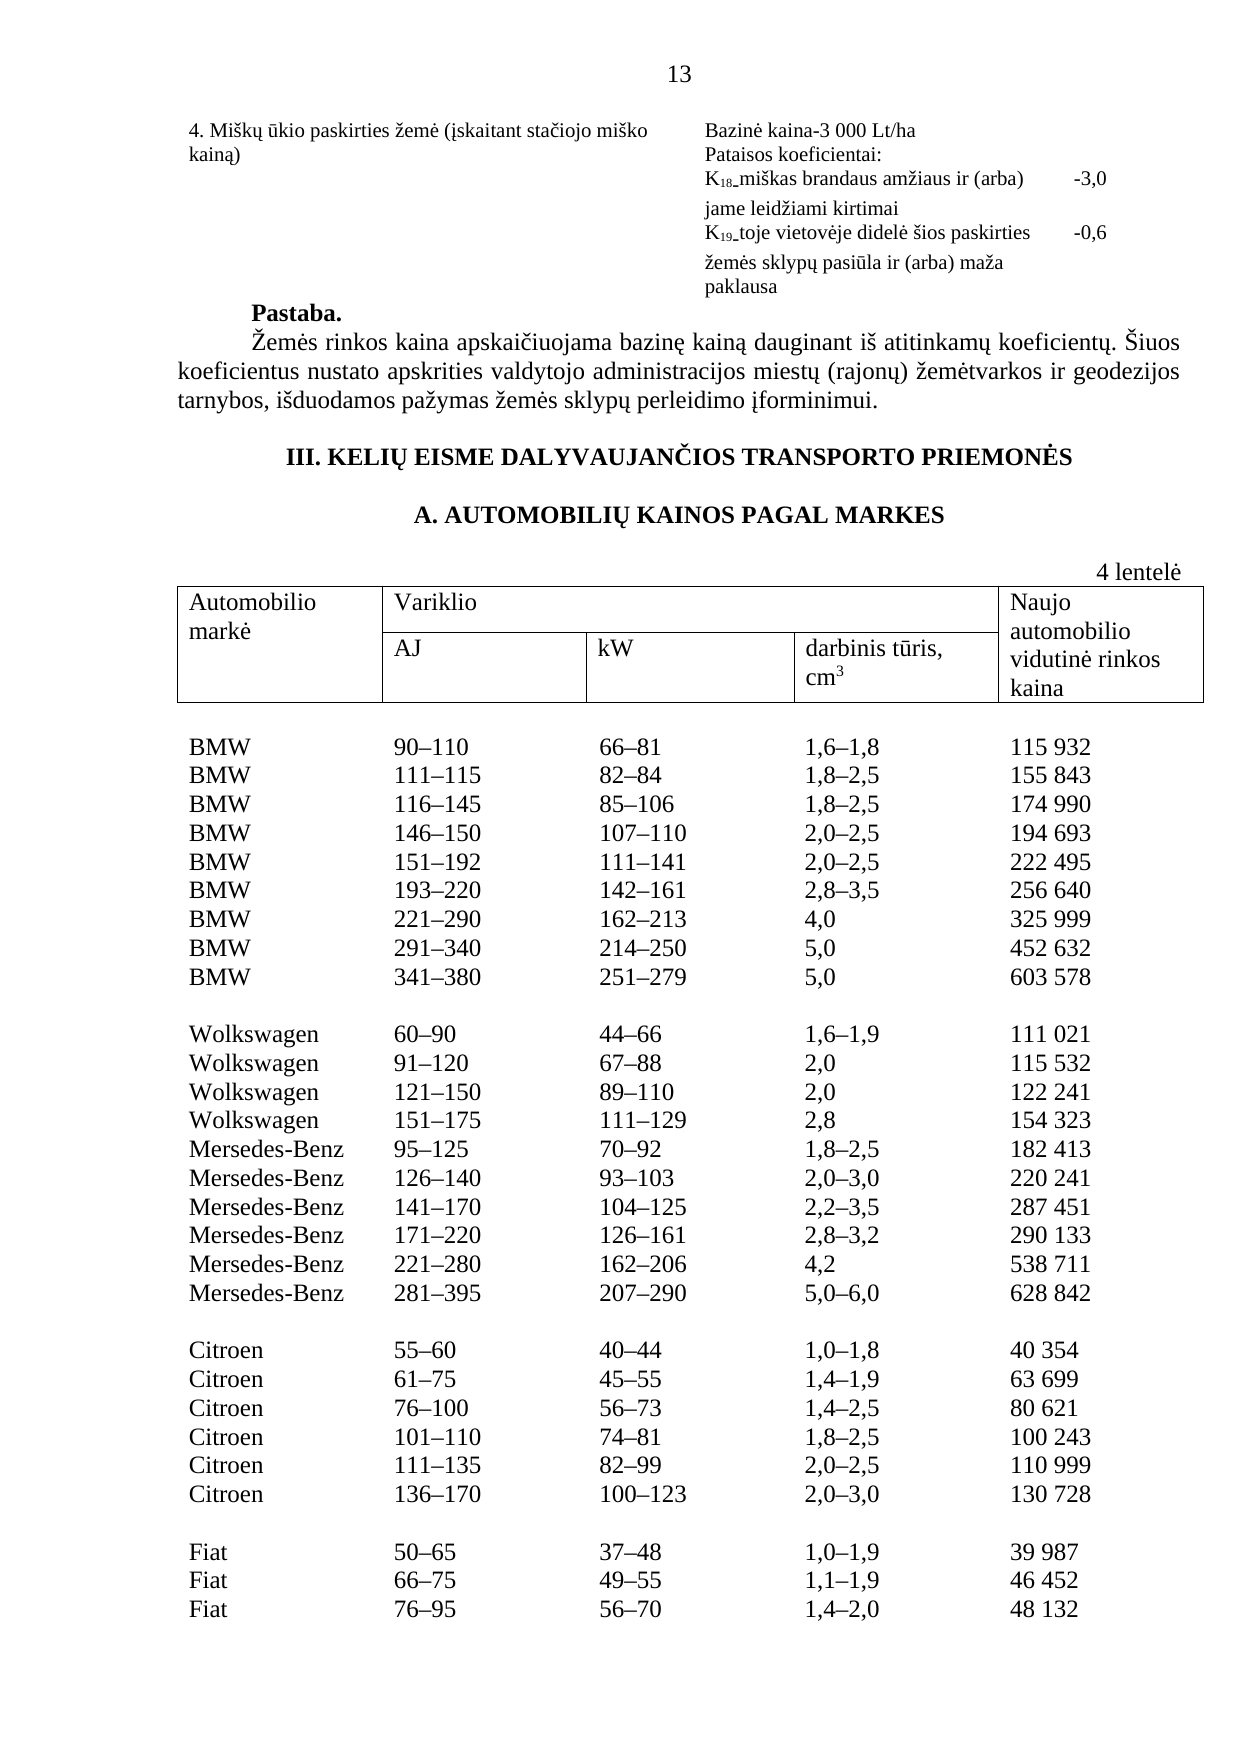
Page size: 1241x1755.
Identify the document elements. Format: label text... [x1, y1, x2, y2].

table_cell 155 843 [999, 761, 1204, 789]
table_cell 56–70 [588, 1594, 793, 1623]
table_cell BMW [177, 818, 382, 847]
table_cell Mersedes-Benz [177, 1134, 382, 1163]
table_cell 76–100 [383, 1393, 588, 1422]
table_header BMW [177, 732, 382, 761]
table_cell 66–75 [383, 1566, 588, 1594]
table_cell 628 842 [999, 1278, 1204, 1307]
table_cell K19-toje vietovėje didelė šios paskirties žemės sklypų pasiūla ir (arba) maža paklausa [693, 220, 1062, 298]
table_header Automobilio markė [178, 587, 382, 702]
table_cell 221–290 [383, 904, 588, 933]
table_cell 89–110 [588, 1077, 793, 1106]
table_cell 63 699 [999, 1364, 1204, 1393]
table_cell 2,0–2,5 [793, 847, 998, 876]
table_cell [383, 991, 588, 1019]
table_cell 91–120 [383, 1048, 588, 1077]
table_cell 287 451 [999, 1192, 1204, 1221]
table_cell 115 532 [999, 1048, 1204, 1077]
table_cell 291–340 [383, 933, 588, 962]
table_cell 162–213 [588, 904, 793, 933]
table_cell [793, 991, 998, 1019]
table_cell 1,6–1,9 [793, 1019, 998, 1048]
table_cell 2,0 [793, 1048, 998, 1077]
table_header Variklio [383, 587, 998, 632]
table_cell [1063, 142, 1181, 166]
table_cell [588, 1508, 793, 1537]
table_cell 2,2–3,5 [793, 1192, 998, 1221]
table_cell Wolkswagen [177, 1106, 382, 1134]
table_cell 111–129 [588, 1106, 793, 1134]
table_cell 603 578 [999, 962, 1204, 991]
table_cell [177, 991, 382, 1019]
table_cell Fiat [177, 1594, 382, 1623]
text Pastaba. [177, 298, 1181, 327]
table_cell Citroen [177, 1479, 382, 1508]
table_cell Citroen [177, 1364, 382, 1393]
table_cell 122 241 [999, 1077, 1204, 1106]
table_cell 121–150 [383, 1077, 588, 1106]
table_cell BMW [177, 847, 382, 876]
table_cell 111–135 [383, 1451, 588, 1479]
table_cell 2,8–3,5 [793, 876, 998, 904]
table_cell 61–75 [383, 1364, 588, 1393]
table_cell 136–170 [383, 1479, 588, 1508]
table_cell Wolkswagen [177, 1048, 382, 1077]
table_cell Mersedes-Benz [177, 1221, 382, 1249]
table_cell Citroen [177, 1393, 382, 1422]
table_cell 2,0–3,0 [793, 1163, 998, 1192]
table_cell 214–250 [588, 933, 793, 962]
table_cell [383, 1508, 588, 1537]
table_cell 111–141 [588, 847, 793, 876]
table_cell Citroen [177, 1422, 382, 1451]
table_header 1,6–1,8 [793, 732, 998, 761]
table_cell 44–66 [588, 1019, 793, 1048]
table_cell 37–48 [588, 1537, 793, 1566]
table_cell 55–60 [383, 1336, 588, 1364]
text 4 lentelė [177, 557, 1181, 586]
table_cell 67–88 [588, 1048, 793, 1077]
table_cell 126–161 [588, 1221, 793, 1249]
table_cell 107–110 [588, 818, 793, 847]
table_cell 207–290 [588, 1278, 793, 1307]
table_cell 2,0–2,5 [793, 1451, 998, 1479]
table_cell 80 621 [999, 1393, 1204, 1422]
table_cell [999, 1508, 1204, 1537]
table_cell BMW [177, 876, 382, 904]
table_cell Citroen [177, 1336, 382, 1364]
table_cell 2,0 [793, 1077, 998, 1106]
table_cell 4,0 [793, 904, 998, 933]
table_cell 251–279 [588, 962, 793, 991]
table_cell 100 243 [999, 1422, 1204, 1451]
table_cell [1063, 118, 1181, 142]
table_cell BMW [177, 962, 382, 991]
table_cell -3,0 [1063, 166, 1181, 220]
text A. AUTOMOBILIŲ KAINOS PAGAL MARKES [177, 500, 1181, 528]
table_cell Fiat [177, 1566, 382, 1594]
table_cell 100–123 [588, 1479, 793, 1508]
table_cell 154 323 [999, 1106, 1204, 1134]
table_cell Mersedes-Benz [177, 1163, 382, 1192]
table_cell 146–150 [383, 818, 588, 847]
table_cell Fiat [177, 1537, 382, 1566]
table_cell 130 728 [999, 1479, 1204, 1508]
table_header Naujo automobilio vidutinė rinkos kaina [999, 587, 1203, 702]
table_header 90–110 [383, 732, 588, 761]
table_cell Pataisos koeficientai: [693, 142, 1062, 166]
table_cell 2,0–2,5 [793, 818, 998, 847]
table_cell 82–84 [588, 761, 793, 789]
table_cell 1,0–1,8 [793, 1336, 998, 1364]
table_cell kW [587, 633, 794, 702]
table_cell [383, 1307, 588, 1336]
table_cell 74–81 [588, 1422, 793, 1451]
table_cell 220 241 [999, 1163, 1204, 1192]
table_cell 151–192 [383, 847, 588, 876]
table_cell [588, 991, 793, 1019]
table_cell BMW [177, 789, 382, 818]
table_cell 1,4–2,0 [793, 1594, 998, 1623]
table_cell K18-miškas brandaus amžiaus ir (arba) jame leidžiami kirtimai [693, 166, 1062, 220]
table_cell 104–125 [588, 1192, 793, 1221]
table_cell 76–95 [383, 1594, 588, 1623]
table_cell 256 640 [999, 876, 1204, 904]
table_cell [793, 1508, 998, 1537]
table_cell 45–55 [588, 1364, 793, 1393]
table_cell 110 999 [999, 1451, 1204, 1479]
table_cell 93–103 [588, 1163, 793, 1192]
table_cell BMW [177, 761, 382, 789]
table_cell 1,8–2,5 [793, 1134, 998, 1163]
table_cell 174 990 [999, 789, 1204, 818]
table_cell 48 132 [999, 1594, 1204, 1623]
table_cell 126–140 [383, 1163, 588, 1192]
table_cell [999, 991, 1204, 1019]
table_cell 4. Miškų ūkio paskirties žemė (įskaitant stačiojo miško kainą) [177, 118, 693, 298]
table_cell 171–220 [383, 1221, 588, 1249]
table_cell 60–90 [383, 1019, 588, 1048]
table_cell Mersedes-Benz [177, 1278, 382, 1307]
table_cell [999, 1307, 1204, 1336]
table_cell 2,0–3,0 [793, 1479, 998, 1508]
table_cell 325 999 [999, 904, 1204, 933]
table_cell 111–115 [383, 761, 588, 789]
table_cell 4,2 [793, 1249, 998, 1278]
table_cell BMW [177, 933, 382, 962]
table_cell Bazinė kaina-3 000 Lt/ha [693, 118, 1062, 142]
table_cell [588, 1307, 793, 1336]
table_cell Wolkswagen [177, 1077, 382, 1106]
table_cell 151–175 [383, 1106, 588, 1134]
text Žemės rinkos kaina apskaičiuojama bazinę kainą dauginant iš atitinkamų koeficientų. Šiuos koeficientus nustato apskrities valdytojo administracijos miestų (rajonų) žemėtvarkos ir geodezijos tarnybos, išduodamos pažymas žemės sklypų perleidimo įforminimui. [177, 327, 1181, 413]
table_cell [793, 1307, 998, 1336]
table_header 115 932 [999, 732, 1204, 761]
table_cell 49–55 [588, 1566, 793, 1594]
table_cell 341–380 [383, 962, 588, 991]
table_cell 82–99 [588, 1451, 793, 1479]
table_cell Mersedes-Benz [177, 1249, 382, 1278]
table_cell 1,8–2,5 [793, 1422, 998, 1451]
table_cell 2,8 [793, 1106, 998, 1134]
table_cell -0,6 [1063, 220, 1181, 298]
table_cell 1,8–2,5 [793, 789, 998, 818]
table_cell 40–44 [588, 1336, 793, 1364]
text III. KELIŲ EISME DALYVAUJANČIOS TRANSPORTO PRIEMONĖS [177, 442, 1181, 471]
table_cell 95–125 [383, 1134, 588, 1163]
table_cell 222 495 [999, 847, 1204, 876]
table_cell 141–170 [383, 1192, 588, 1221]
table_cell Citroen [177, 1451, 382, 1479]
table_cell 56–73 [588, 1393, 793, 1422]
table_cell darbinis tūris, cm3 [795, 633, 998, 702]
table_cell 194 693 [999, 818, 1204, 847]
table_header 66–81 [588, 732, 793, 761]
table_cell 40 354 [999, 1336, 1204, 1364]
table_cell AJ [383, 633, 586, 702]
table_cell BMW [177, 904, 382, 933]
table_cell 111 021 [999, 1019, 1204, 1048]
table_cell 290 133 [999, 1221, 1204, 1249]
table_cell Mersedes-Benz [177, 1192, 382, 1221]
table_cell 182 413 [999, 1134, 1204, 1163]
table_cell 1,8–2,5 [793, 761, 998, 789]
table_cell 281–395 [383, 1278, 588, 1307]
table_cell 46 452 [999, 1566, 1204, 1594]
table_cell 5,0–6,0 [793, 1278, 998, 1307]
table_cell 1,0–1,9 [793, 1537, 998, 1566]
table_cell [177, 1508, 382, 1537]
table_cell 142–161 [588, 876, 793, 904]
table_cell 101–110 [383, 1422, 588, 1451]
table_cell [177, 1307, 382, 1336]
table_cell 1,4–1,9 [793, 1364, 998, 1393]
table_cell 5,0 [793, 933, 998, 962]
table_cell 538 711 [999, 1249, 1204, 1278]
table_cell 162–206 [588, 1249, 793, 1278]
table_cell 50–65 [383, 1537, 588, 1566]
table_cell 116–145 [383, 789, 588, 818]
table_cell 221–280 [383, 1249, 588, 1278]
table_cell 5,0 [793, 962, 998, 991]
table_cell 70–92 [588, 1134, 793, 1163]
table_cell Wolkswagen [177, 1019, 382, 1048]
table_cell 1,1–1,9 [793, 1566, 998, 1594]
table_cell 39 987 [999, 1537, 1204, 1566]
table_cell 2,8–3,2 [793, 1221, 998, 1249]
table_cell 193–220 [383, 876, 588, 904]
table_cell 452 632 [999, 933, 1204, 962]
table_cell 85–106 [588, 789, 793, 818]
table_cell 1,4–2,5 [793, 1393, 998, 1422]
